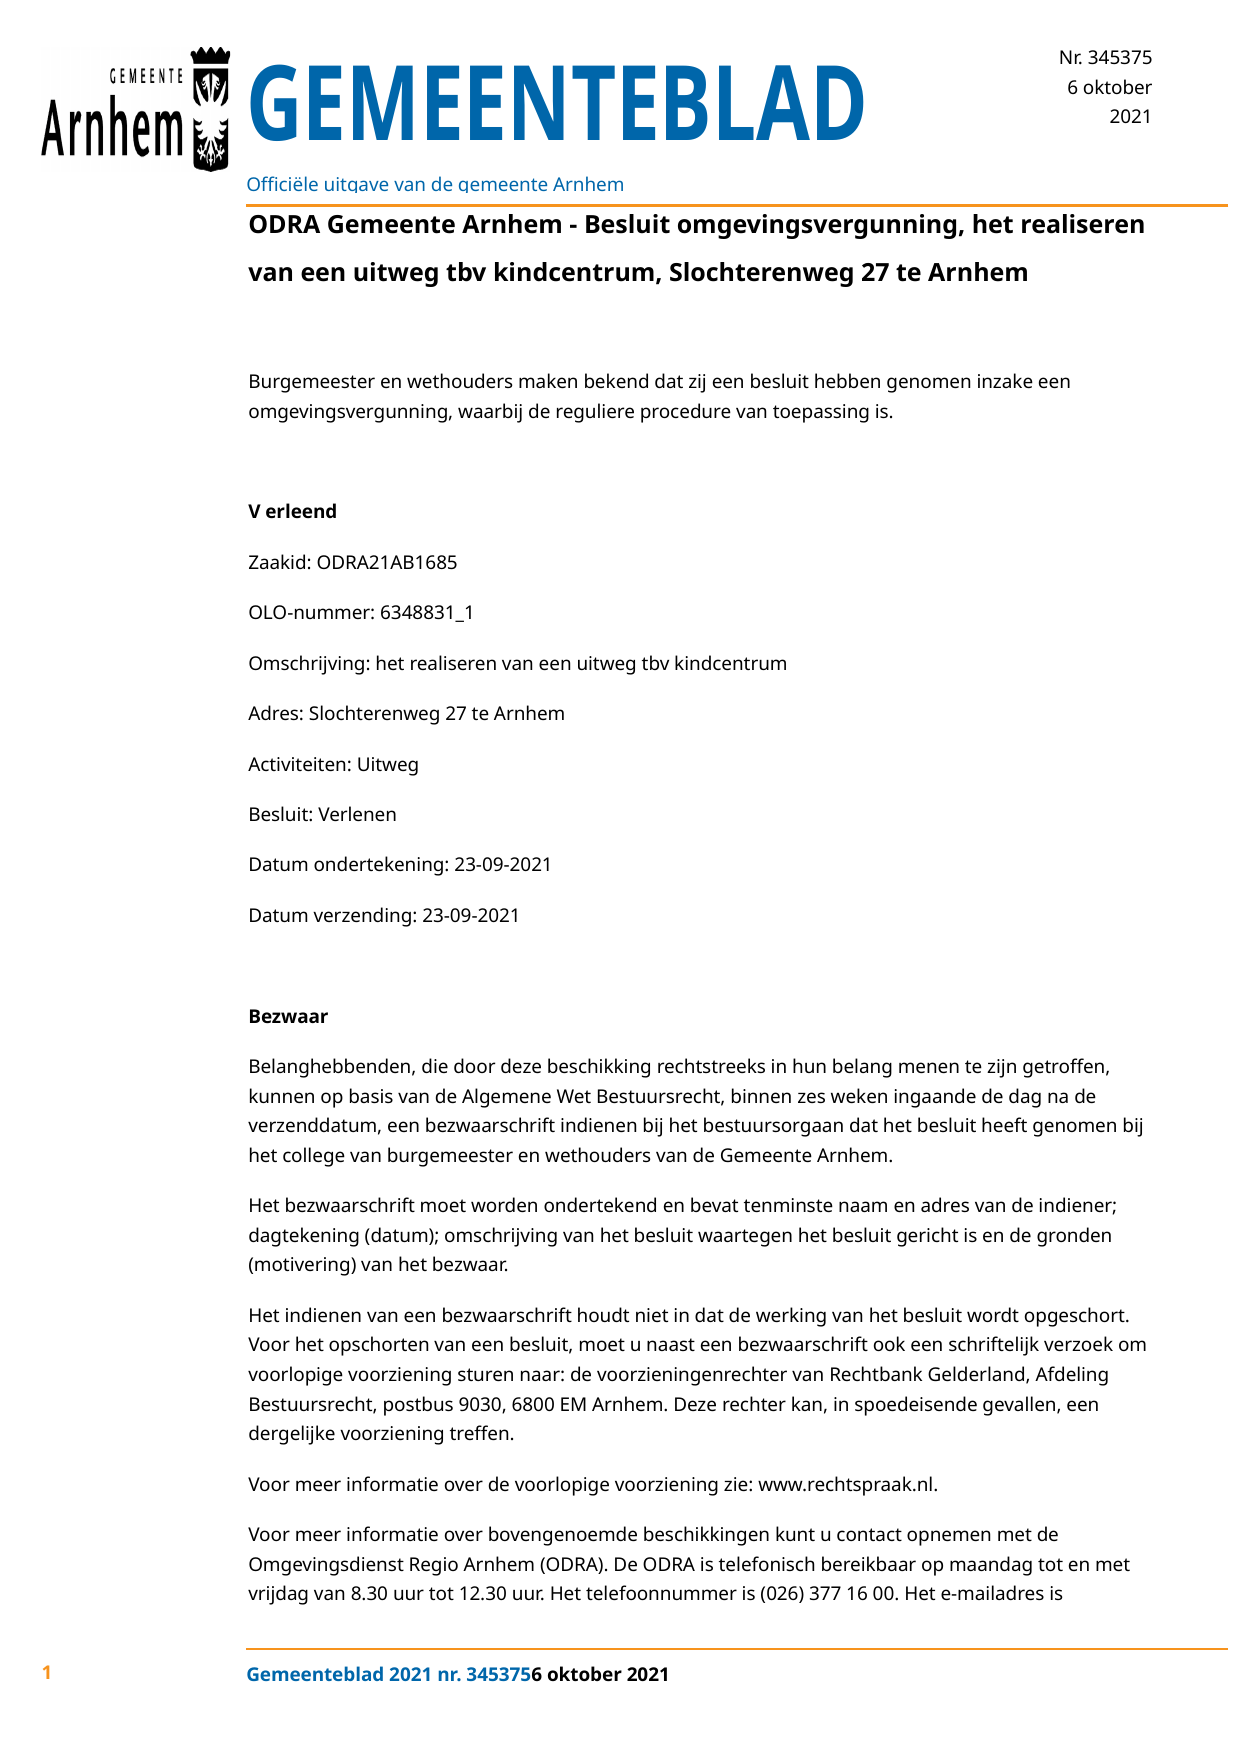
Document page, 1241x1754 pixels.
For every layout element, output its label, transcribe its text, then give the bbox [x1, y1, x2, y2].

text Het bezwaarschrift moet worden ondertekend en bevat tenminste naam en adres van de indiener; dagtekening (datum); omschrijving van het besluit waartegen het besluit gericht is en de gronden (motivering) van het bezwaar. [248, 1192, 1152, 1277]
text Adres: Slochterenweg 27 te Arnhem [248, 700, 1152, 726]
text Belanghebbenden, die door deze beschikking rechtstreeks in hun belang menen te zijn getroffen, kunnen op basis van de Algemene Wet Bestuursrecht, binnen zes weken ingaande de dag na de verzenddatum, een bezwaarschrift indienen bij het bestuursorgaan dat het besluit heeft genomen bij het college van burgemeester en wethouders van de Gemeente Arnhem. [248, 1053, 1152, 1168]
text Besluit: Verlenen [248, 801, 1152, 827]
picture [41, 47, 231, 172]
text Datum ondertekening: 23-09-2021 [248, 852, 1152, 877]
text Burgemeester en wethouders maken bekend dat zij een besluit hebben genomen inzake een omgevingsvergunning, waarbij de reguliere procedure van toepassing is. [248, 368, 1152, 424]
text ODRA Gemeente Arnhem - Besluit omgevingsvergunning, het realiseren van een uitweg tbv kindcentrum, Slochterenweg 27 te Arnhem [248, 207, 1152, 288]
text V erleend [248, 499, 1152, 524]
text Voor meer informatie over bovengenoemde beschikkingen kunt u contact opnemen met de Omgevingsdienst Regio Arnhem (ODRA). De ODRA is telefonisch bereikbaar op maandag tot en met vrijdag van 8.30 uur tot 12.30 uur. Het telefoonnummer is (026) 377 16 00. Het e-mailadres is [248, 1521, 1152, 1606]
text Het indienen van een bezwaarschrift houdt niet in dat de werking van het besluit wordt opgeschort. Voor het opschorten van een besluit, moet u naast een bezwaarschrift ook een schriftelijk verzoek om voorlopige voorziening sturen naar: de voorzieningenrechter van Rechtbank Gelderland, Afdeling Bestuursrecht, postbus 9030, 6800 EM Arnhem. Deze rechter kan, in spoedeisende gevallen, een dergelijke voorziening treffen. [248, 1302, 1152, 1446]
text Datum verzending: 23-09-2021 [248, 902, 1152, 928]
text Zaakid: ODRA21AB1685 [248, 549, 1152, 575]
text Omschrijving: het realiseren van een uitweg tbv kindcentrum [248, 650, 1152, 676]
text Activiteiten: Uitweg [248, 751, 1152, 777]
text Bezwaar [248, 1003, 1152, 1029]
text OLO-nummer: 6348831_1 [248, 599, 1152, 625]
text Voor meer informatie over de voorlopige voorziening zie: www.rechtspraak.nl. [248, 1471, 1152, 1497]
